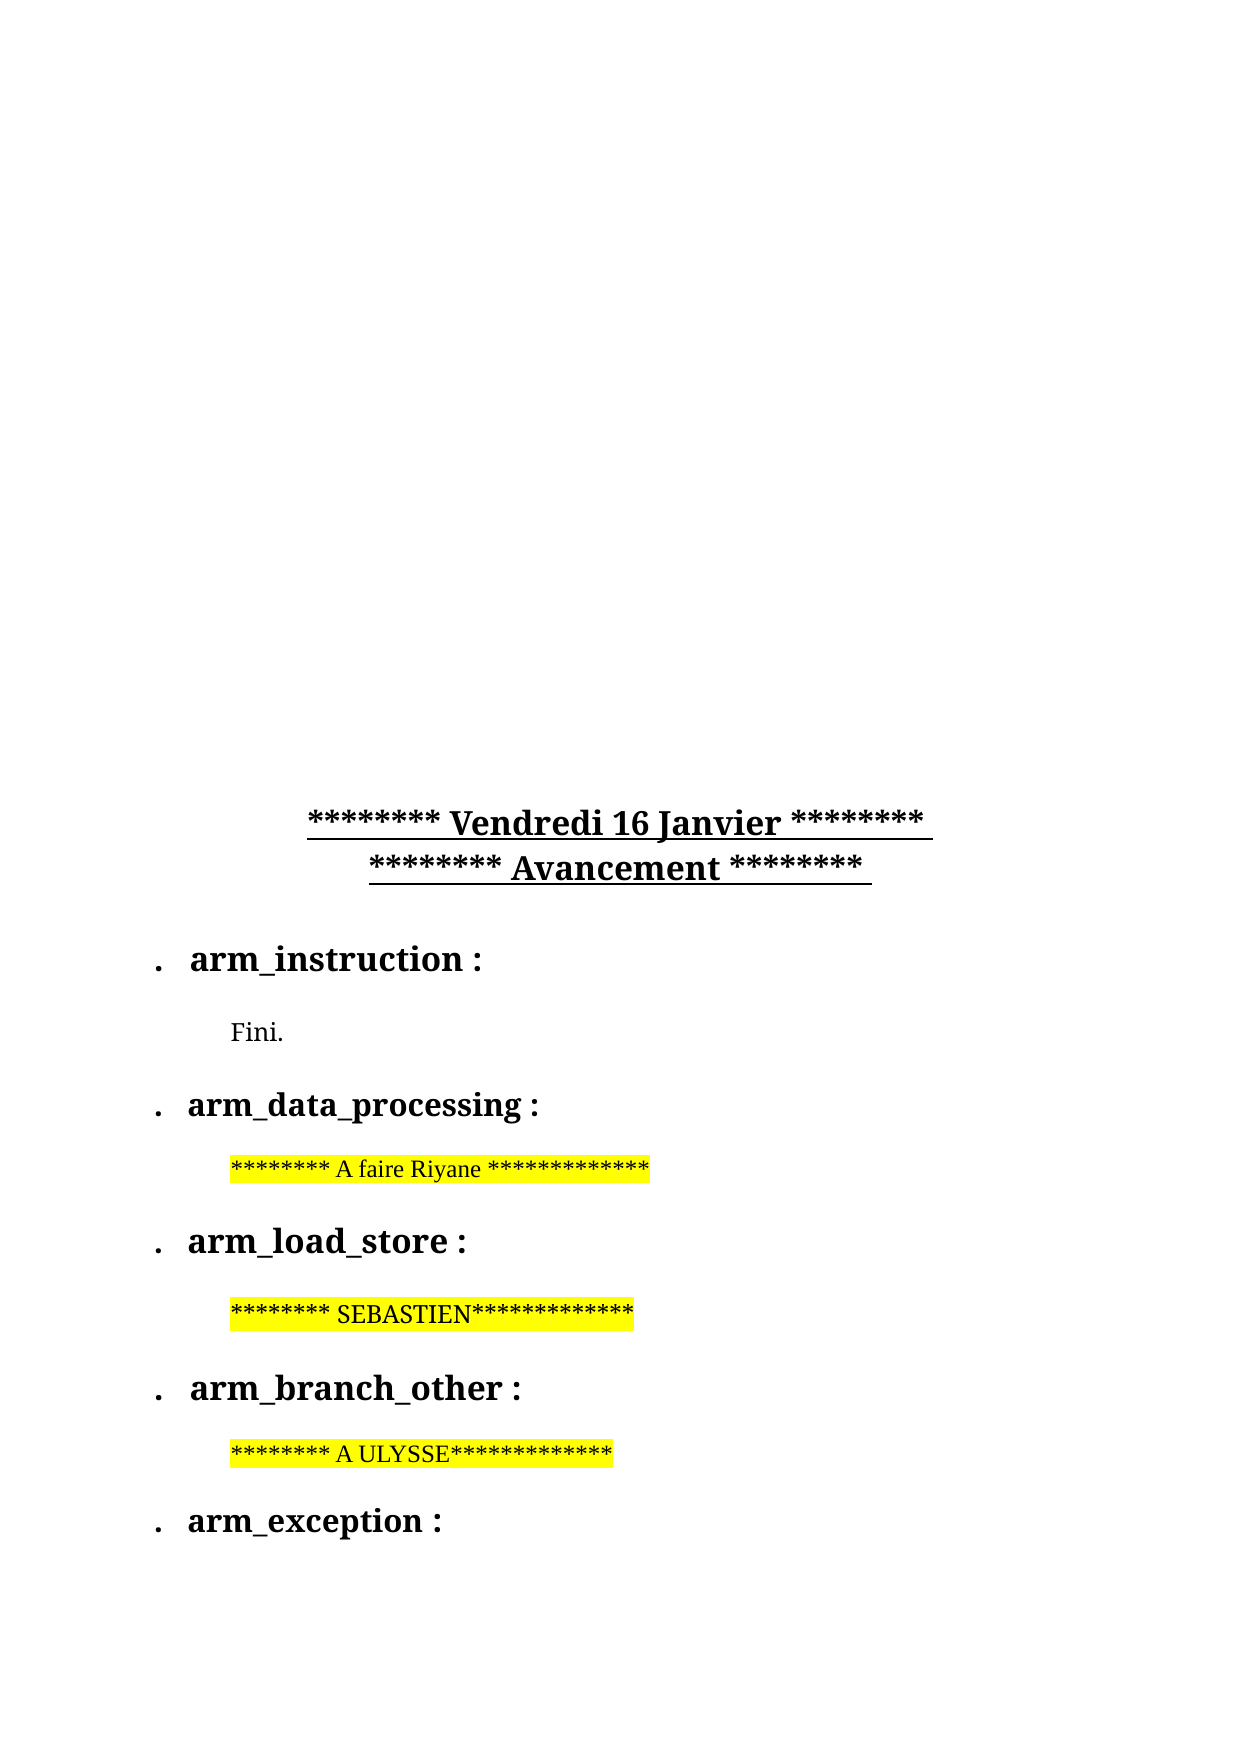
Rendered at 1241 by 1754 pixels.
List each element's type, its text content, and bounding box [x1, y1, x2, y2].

text ******** Vendredi 16 Janvier ******** [118, 799, 1122, 845]
text ******** SEBASTIEN************* [230, 1297, 1122, 1331]
text Fini. [230, 1015, 1122, 1049]
text ******** A faire Riyane ************* [230, 1154, 1122, 1183]
text . arm_data_processing : [153, 1083, 1122, 1126]
text . arm_instruction : [153, 936, 1122, 981]
text . arm_exception : [153, 1497, 1122, 1542]
text . arm_load_store : [153, 1217, 1122, 1263]
text . arm_branch_other : [153, 1365, 1122, 1410]
text ******** A ULYSSE************* [230, 1439, 1122, 1468]
text ******** Avancement ******** [118, 845, 1122, 890]
